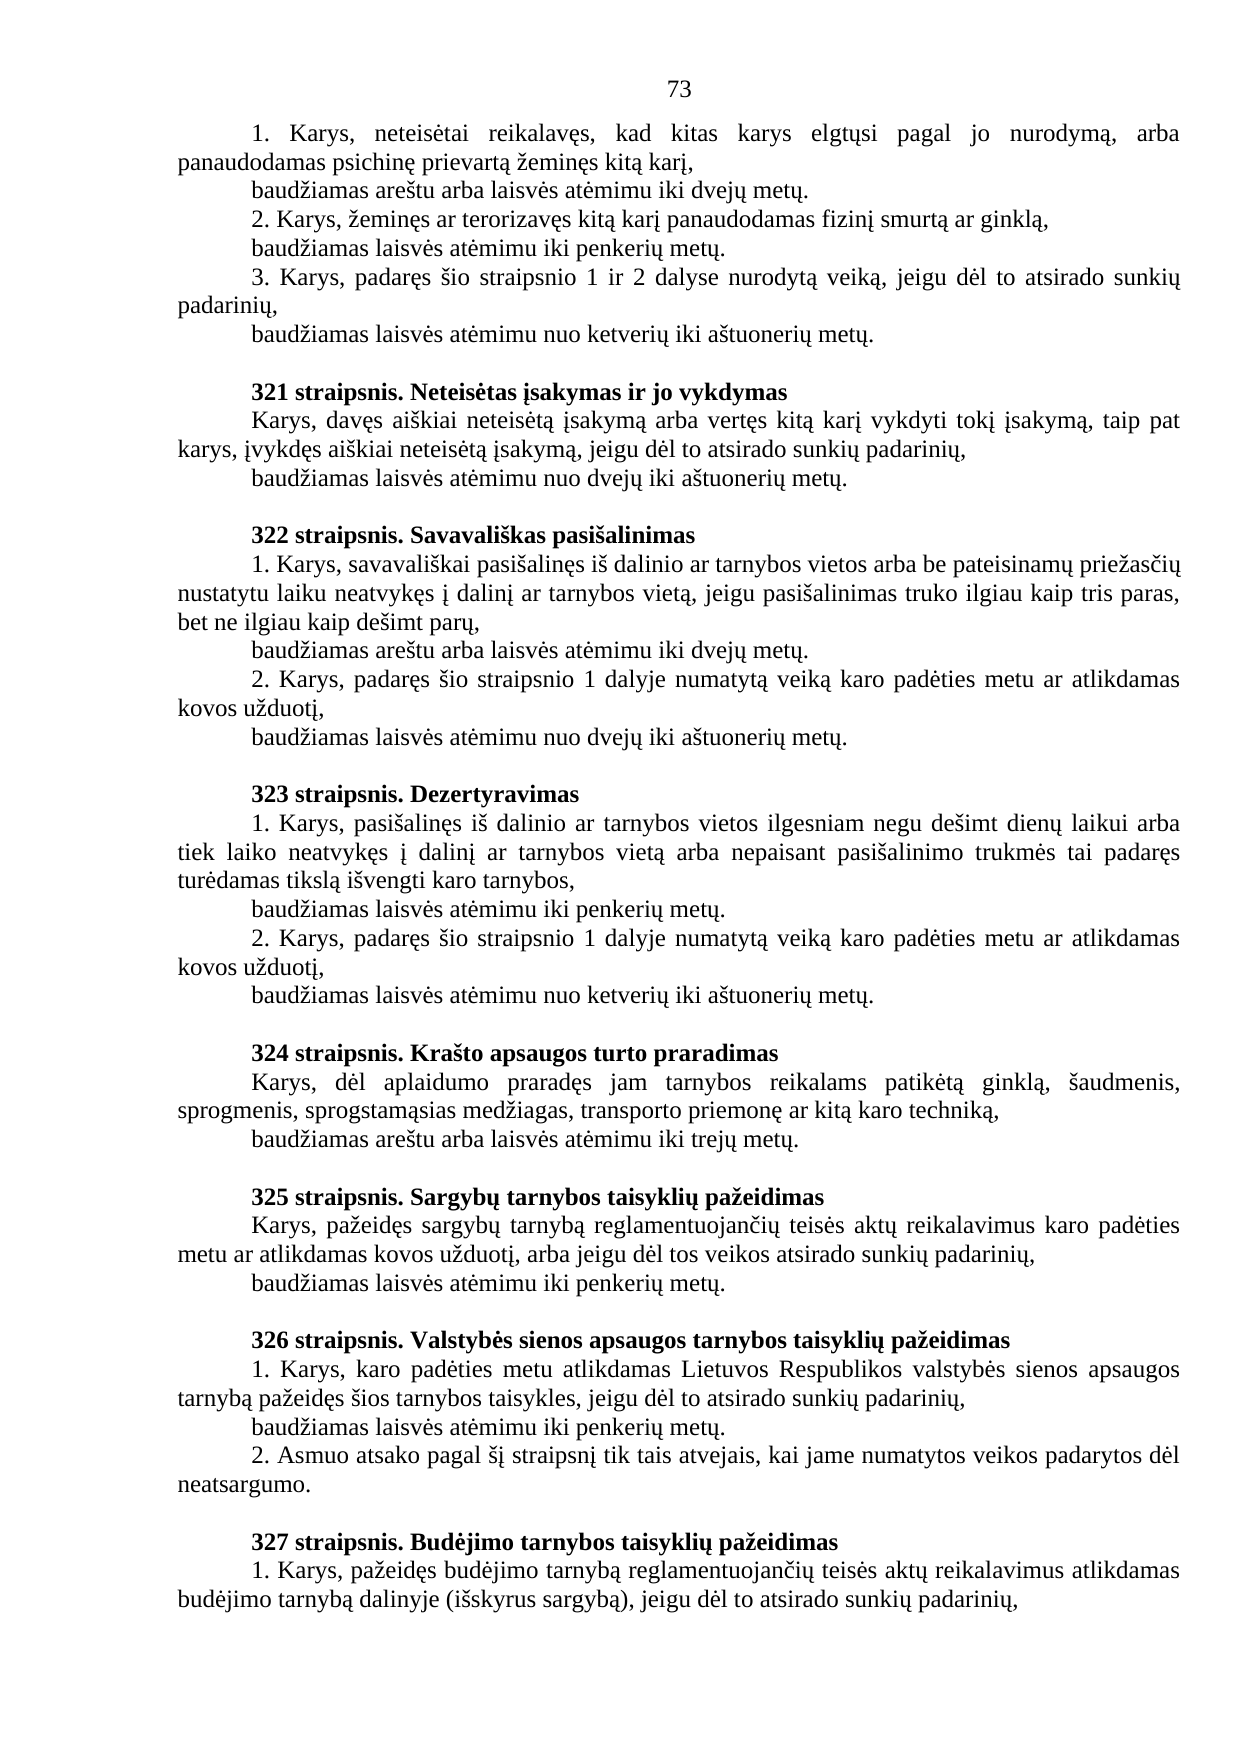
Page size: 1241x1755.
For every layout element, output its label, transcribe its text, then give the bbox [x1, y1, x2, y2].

text 321 straipsnis. Neteisėtas įsakymas ir jo vykdymas [177, 377, 1181, 406]
text 326 straipsnis. Valstybės sienos apsaugos tarnybos taisyklių pažeidimas [177, 1326, 1181, 1354]
text baudžiamas laisvės atėmimu nuo ketverių iki aštuonerių metų. [177, 319, 1181, 348]
text baudžiamas laisvės atėmimu iki penkerių metų. [177, 1412, 1181, 1441]
text 3. Karys, padaręs šio straipsnio 1 ir 2 dalyse nurodytą veiką, jeigu dėl to atsirado sunkių padarinių, [177, 262, 1181, 319]
text baudžiamas laisvės atėmimu iki penkerių metų. [177, 1268, 1181, 1297]
text 1. Karys, pažeidęs budėjimo tarnybą reglamentuojančių teisės aktų reikalavimus atlikdamas budėjimo tarnybą dalinyje (išskyrus sargybą), jeigu dėl to atsirado sunkių padarinių, [177, 1556, 1181, 1613]
text baudžiamas laisvės atėmimu nuo dvejų iki aštuonerių metų. [177, 463, 1181, 492]
text 1. Karys, pasišalinęs iš dalinio ar tarnybos vietos ilgesniam negu dešimt dienų laikui arba tiek laiko neatvykęs į dalinį ar tarnybos vietą arba nepaisant pasišalinimo trukmės tai padaręs turėdamas tikslą išvengti karo tarnybos, [177, 808, 1181, 894]
text 324 straipsnis. Krašto apsaugos turto praradimas [177, 1038, 1181, 1067]
text baudžiamas areštu arba laisvės atėmimu iki dvejų metų. [177, 176, 1181, 204]
text 1. Karys, savavališkai pasišalinęs iš dalinio ar tarnybos vietos arba be pateisinamų priežasčių nustatytu laiku neatvykęs į dalinį ar tarnybos vietą, jeigu pasišalinimas truko ilgiau kaip tris paras, bet ne ilgiau kaip dešimt parų, [177, 549, 1181, 636]
text 2. Karys, žeminęs ar terorizavęs kitą karį panaudodamas fizinį smurtą ar ginklą, [177, 204, 1181, 233]
text Karys, davęs aiškiai neteisėtą įsakymą arba vertęs kitą karį vykdyti tokį įsakymą, taip pat karys, įvykdęs aiškiai neteisėtą įsakymą, jeigu dėl to atsirado sunkių padarinių, [177, 406, 1181, 463]
text baudžiamas laisvės atėmimu iki penkerių metų. [177, 894, 1181, 923]
text baudžiamas areštu arba laisvės atėmimu iki trejų metų. [177, 1124, 1181, 1153]
text 323 straipsnis. Dezertyravimas [177, 779, 1181, 808]
text 2. Karys, padaręs šio straipsnio 1 dalyje numatytą veiką karo padėties metu ar atlikdamas kovos užduotį, [177, 923, 1181, 981]
text 1. Karys, neteisėtai reikalavęs, kad kitas karys elgtųsi pagal jo nurodymą, arba panaudodamas psichinę prievartą žeminęs kitą karį, [177, 118, 1181, 176]
text 2. Asmuo atsako pagal šį straipsnį tik tais atvejais, kai jame numatytos veikos padarytos dėl neatsargumo. [177, 1441, 1181, 1498]
text Karys, pažeidęs sargybų tarnybą reglamentuojančių teisės aktų reikalavimus karo padėties metu ar atlikdamas kovos užduotį, arba jeigu dėl tos veikos atsirado sunkių padarinių, [177, 1211, 1181, 1268]
text 322 straipsnis. Savavališkas pasišalinimas [177, 521, 1181, 549]
text Karys, dėl aplaidumo praradęs jam tarnybos reikalams patikėtą ginklą, šaudmenis, sprogmenis, sprogstamąsias medžiagas, transporto priemonę ar kitą karo techniką, [177, 1067, 1181, 1124]
text 327 straipsnis. Budėjimo tarnybos taisyklių pažeidimas [177, 1527, 1181, 1556]
text baudžiamas laisvės atėmimu nuo ketverių iki aštuonerių metų. [177, 981, 1181, 1009]
text 325 straipsnis. Sargybų tarnybos taisyklių pažeidimas [177, 1182, 1181, 1211]
text baudžiamas laisvės atėmimu nuo dvejų iki aštuonerių metų. [177, 722, 1181, 751]
text baudžiamas areštu arba laisvės atėmimu iki dvejų metų. [177, 636, 1181, 664]
text 2. Karys, padaręs šio straipsnio 1 dalyje numatytą veiką karo padėties metu ar atlikdamas kovos užduotį, [177, 664, 1181, 722]
text baudžiamas laisvės atėmimu iki penkerių metų. [177, 233, 1181, 262]
text 1. Karys, karo padėties metu atlikdamas Lietuvos Respublikos valstybės sienos apsaugos tarnybą pažeidęs šios tarnybos taisykles, jeigu dėl to atsirado sunkių padarinių, [177, 1354, 1181, 1412]
